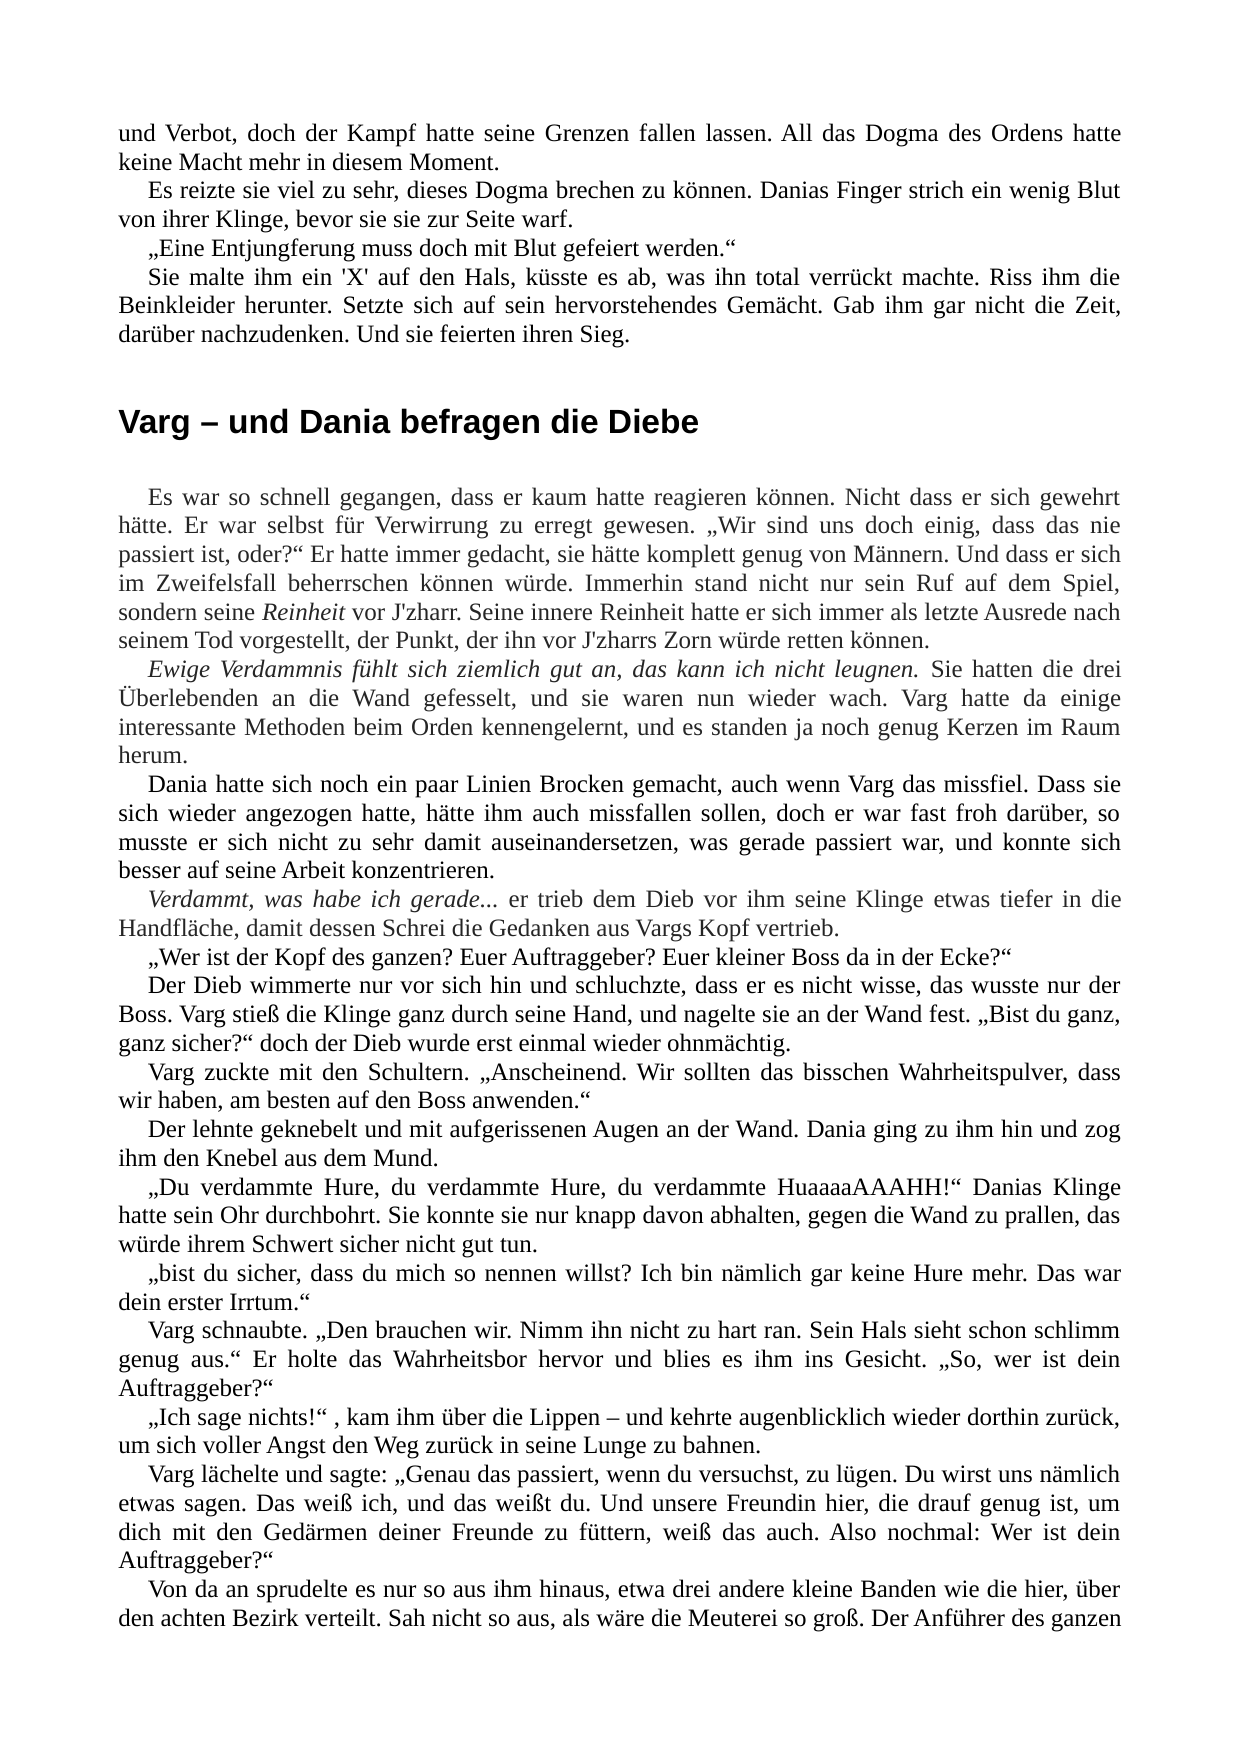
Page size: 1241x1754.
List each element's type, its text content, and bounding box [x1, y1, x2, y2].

text Varg lächelte und sagte: „Genau das passiert, wenn du versuchst, zu lügen. Du wirst uns nämlich etwas sagen. Das weiß ich, und das weißt du. Und unsere Freundin hier, die drauf genug ist, um dich mit den Gedärmen deiner Freunde zu füttern, weiß das auch. Also nochmal: Wer ist dein Auftraggeber?“ [118, 1459, 1122, 1574]
text „Eine Entjungferung muss doch mit Blut gefeiert werden.“ [118, 233, 1122, 262]
text Verdammt, was habe ich gerade... er trieb dem Dieb vor ihm seine Klinge etwas tiefer in die Handfläche, damit dessen Schrei die Gedanken aus Vargs Kopf vertrieb. [118, 884, 1122, 942]
text Der Dieb wimmerte nur vor sich hin und schluchzte, dass er es nicht wisse, das wusste nur der Boss. Varg stieß die Klinge ganz durch seine Hand, und nagelte sie an der Wand fest. „Bist du ganz, ganz sicher?“ doch der Dieb wurde erst einmal wieder ohnmächtig. [118, 971, 1122, 1057]
text und Verbot, doch der Kampf hatte seine Grenzen fallen lassen. All das Dogma des Ordens hatte keine Macht mehr in diesem Moment. [118, 118, 1122, 176]
text „Du verdammte Hure, du verdammte Hure, du verdammte HuaaaaAAAHH!“ Danias Klinge hatte sein Ohr durchbohrt. Sie konnte sie nur knapp davon abhalten, gegen die Wand zu prallen, das würde ihrem Schwert sicher nicht gut tun. [118, 1172, 1122, 1258]
text Ewige Verdammnis fühlt sich ziemlich gut an, das kann ich nicht leugnen. Sie hatten die drei Überlebenden an die Wand gefesselt, und sie waren nun wieder wach. Varg hatte da einige interessante Methoden beim Orden kennengelernt, und es standen ja noch genug Kerzen im Raum herum. [118, 654, 1122, 769]
text Varg schnaubte. „Den brauchen wir. Nimm ihn nicht zu hart ran. Sein Hals sieht schon schlimm genug aus.“ Er holte das Wahrheitsbor hervor und blies es ihm ins Gesicht. „So, wer ist dein Auftraggeber?“ [118, 1316, 1122, 1402]
text „Ich sage nichts!“ , kam ihm über die Lippen – und kehrte augenblicklich wieder dorthin zurück, um sich voller Angst den Weg zurück in seine Lunge zu bahnen. [118, 1402, 1122, 1459]
text Sie malte ihm ein 'X' auf den Hals, küsste es ab, was ihn total verrückt machte. Riss ihm die Beinkleider herunter. Setzte sich auf sein hervorstehendes Gemächt. Gab ihm gar nicht die Zeit, darüber nachzudenken. Und sie feierten ihren Sieg. [118, 262, 1122, 348]
text Der lehnte geknebelt und mit aufgerissenen Augen an der Wand. Dania ging zu ihm hin und zog ihm den Knebel aus dem Mund. [118, 1114, 1122, 1172]
text „Wer ist der Kopf des ganzen? Euer Auftraggeber? Euer kleiner Boss da in der Ecke?“ [118, 942, 1122, 971]
text Es reizte sie viel zu sehr, dieses Dogma brechen zu können. Danias Finger strich ein wenig Blut von ihrer Klinge, bevor sie sie zur Seite warf. [118, 176, 1122, 233]
text „bist du sicher, dass du mich so nennen willst? Ich bin nämlich gar keine Hure mehr. Das war dein erster Irrtum.“ [118, 1258, 1122, 1316]
text Es war so schnell gegangen, dass er kaum hatte reagieren können. Nicht dass er sich gewehrt hätte. Er war selbst für Verwirrung zu erregt gewesen. „Wir sind uns doch einig, dass das nie passiert ist, oder?“ Er hatte immer gedacht, sie hätte komplett genug von Männern. Und dass er sich im Zweifelsfall beherrschen können würde. Immerhin stand nicht nur sein Ruf auf dem Spiel, sondern seine Reinheit vor J'zharr. Seine innere Reinheit hatte er sich immer als letzte Ausrede nach seinem Tod vorgestellt, der Punkt, der ihn vor J'zharrs Zorn würde retten können. [118, 482, 1122, 654]
subtitle Varg – und Dania befragen die Diebe [118, 402, 1122, 441]
text Dania hatte sich noch ein paar Linien Brocken gemacht, auch wenn Varg das missfiel. Dass sie sich wieder angezogen hatte, hätte ihm auch missfallen sollen, doch er war fast froh darüber, so musste er sich nicht zu sehr damit auseinandersetzen, was gerade passiert war, und konnte sich besser auf seine Arbeit konzentrieren. [118, 769, 1122, 884]
text Von da an sprudelte es nur so aus ihm hinaus, etwa drei andere kleine Banden wie die hier, über den achten Bezirk verteilt. Sah nicht so aus, als wäre die Meuterei so groß. Der Anführer des ganzen [118, 1574, 1122, 1632]
text Varg zuckte mit den Schultern. „Anscheinend. Wir sollten das bisschen Wahrheitspulver, dass wir haben, am besten auf den Boss anwenden.“ [118, 1057, 1122, 1114]
